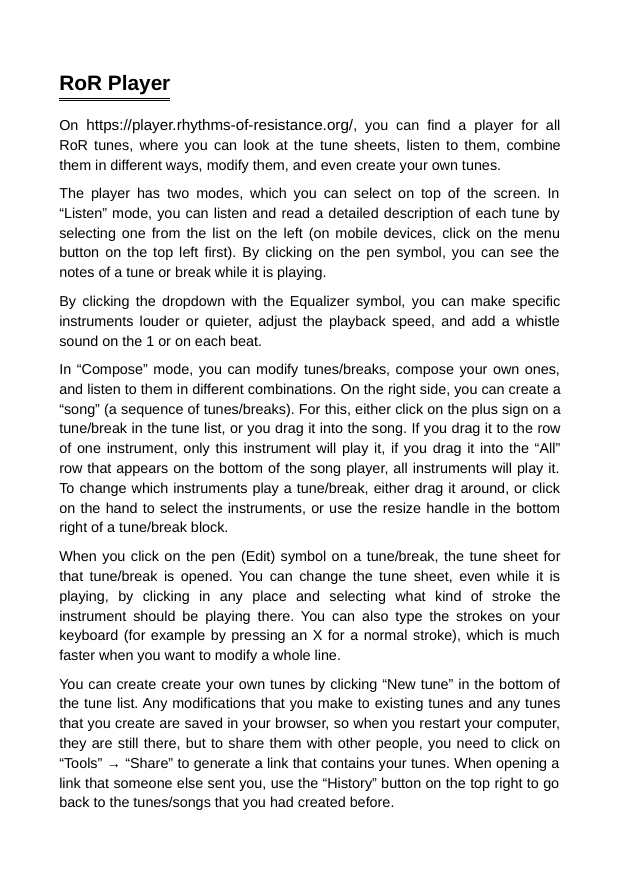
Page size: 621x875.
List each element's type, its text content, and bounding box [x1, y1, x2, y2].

text On https://player.rhythms-of-resistance.org/, you can find a player for all RoR tunes, where you can look at the tune sheets, listen to them, combine them in different ways, modify them, and even create your own tunes. [59, 116, 561, 173]
text You can create create your own tunes by clicking “New tune” in the bottom of the tune list. Any modifications that you make to existing tunes and any tunes that you create are saved in your browser, so when you restart your computer, they are still there, but to share them with other people, you need to click on “Tools” → “Share” to generate a link that contains your tunes. When opening a link that someone else sent you, use the “History” button on the top right to go back to the tunes/songs that you had created before. [59, 676, 561, 811]
text In “Compose” mode, you can modify tunes/breaks, compose your own ones, and listen to them in different combinations. On the right side, you can create a “song” (a sequence of tunes/breaks). For this, either click on the plus sign on a tune/break in the tune list, or you drag it into the song. If you drag it to the row of one instrument, only this instrument will play it, if you drag it into the “All” row that appears on the bottom of the song player, all instruments will play it. To change which instruments play a tune/break, either drag it around, or click on the hand to select the instruments, or use the resize handle in the bottom right of a tune/break block. [59, 361, 561, 536]
subtitle RoR Player [59, 71, 561, 101]
text When you click on the pen (Edit) symbol on a tune/break, the tune sheet for that tune/break is opened. You can change the tune sheet, even while it is playing, by clicking in any place and selecting what kind of stroke the instrument should be playing there. You can also type the strokes on your keyboard (for example by pressing an X for a normal stroke), which is much faster when you want to modify a whole line. [59, 548, 561, 663]
text By clicking the dropdown with the Equalizer symbol, you can make specific instruments louder or quieter, adjust the playback speed, and add a whistle sound on the 1 or on each beat. [59, 293, 561, 349]
text The player has two modes, which you can select on top of the screen. In “Listen” mode, you can listen and read a detailed description of each tune by selecting one from the list on the left (on mobile devices, click on the menu button on the top left first). By clicking on the pen symbol, you can see the notes of a tune or break while it is playing. [59, 185, 561, 281]
